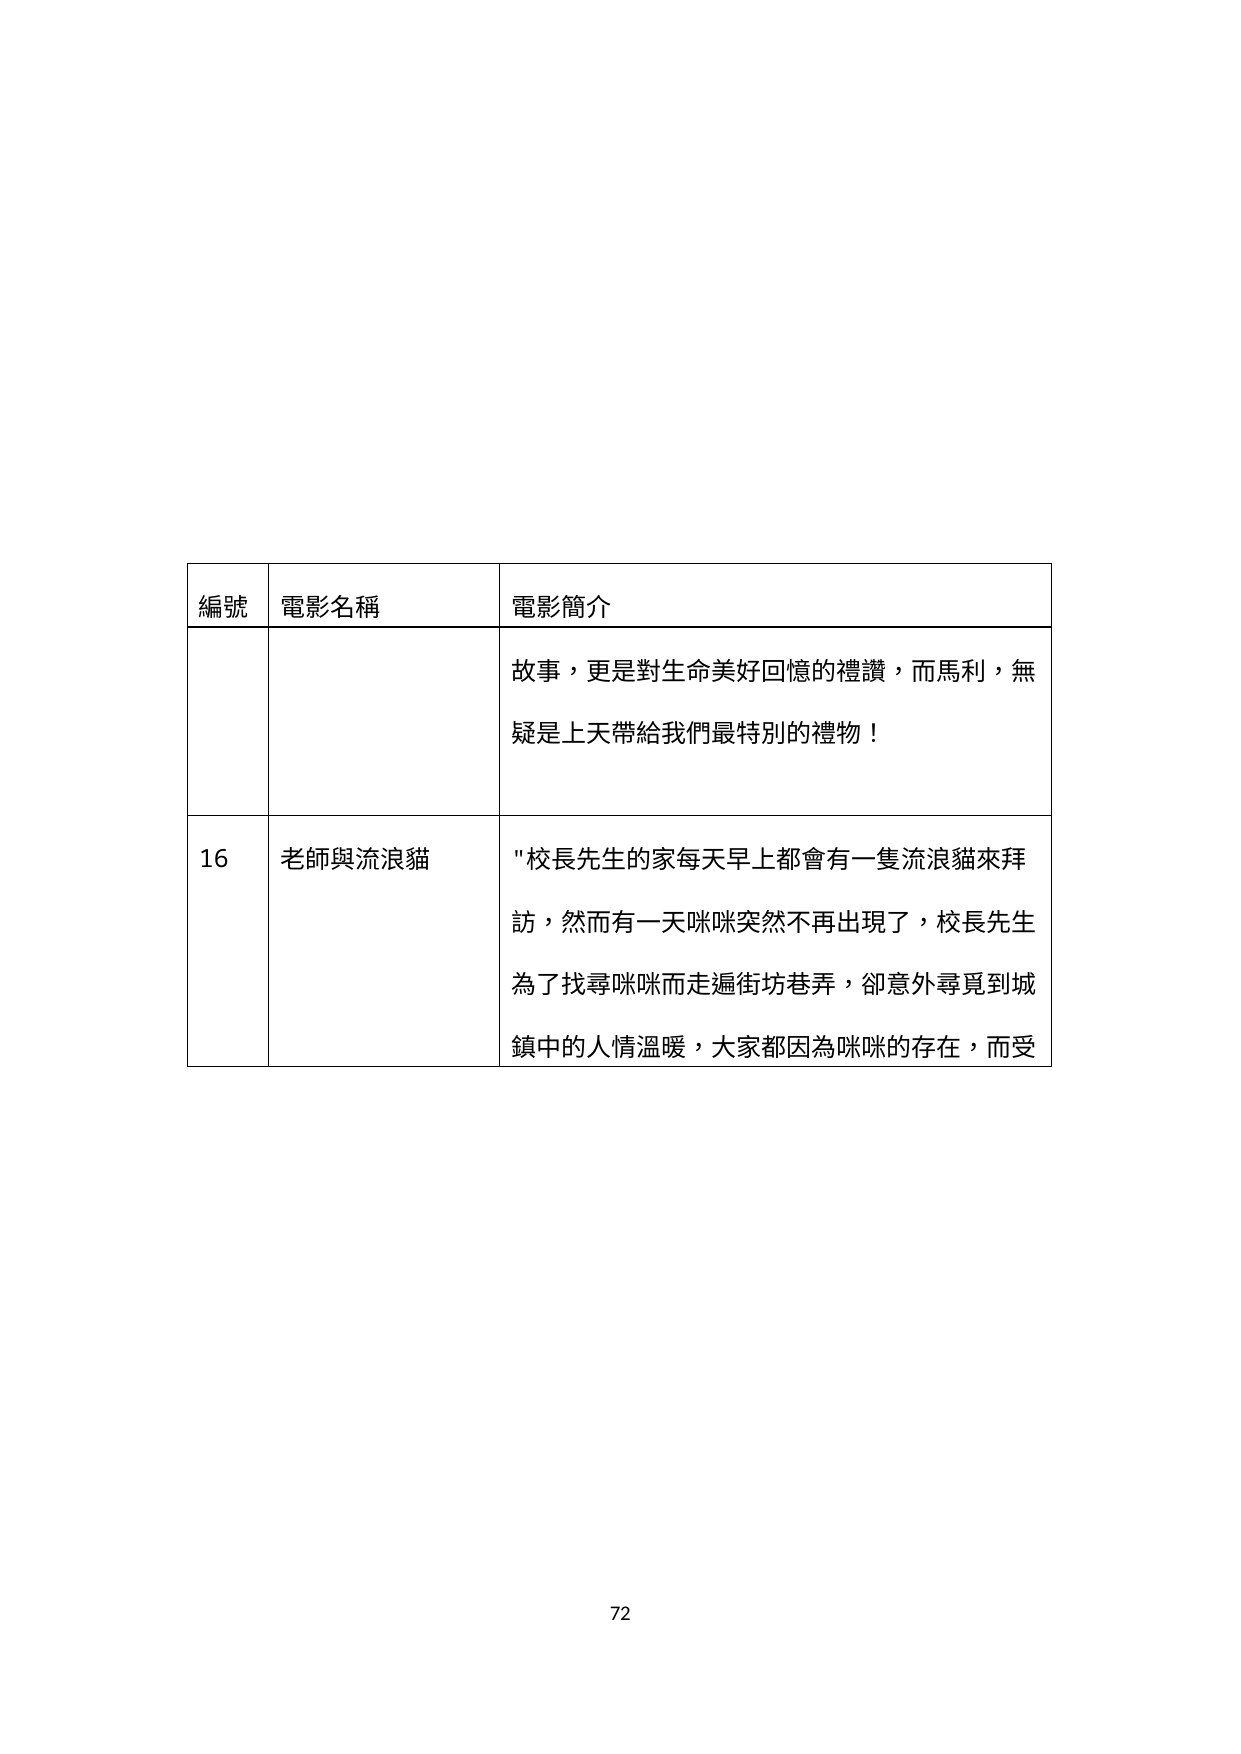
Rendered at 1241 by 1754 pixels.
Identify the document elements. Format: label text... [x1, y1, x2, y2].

table_cell "校長先生的家每天早上都會有一隻流浪貓來拜訪，然而有一天咪咪突然不再出現了，校長先生為了找尋咪咪而走遍街坊巷弄，卻意外尋覓到城鎮中的人情溫暖，大家都因為咪咪的存在，而受 [500, 816, 1051, 1066]
table_cell 16 [188, 816, 268, 1066]
table_cell [188, 628, 268, 815]
table_header 編號 [188, 564, 268, 626]
table_cell 老師與流浪貓 [269, 816, 499, 1066]
table_cell [269, 628, 499, 815]
table_cell 故事，更是對生命美好回憶的禮讚，而馬利，無疑是上天帶給我們最特別的禮物！ [500, 628, 1051, 815]
table_header 電影簡介 [500, 564, 1051, 626]
table_header 電影名稱 [269, 564, 499, 626]
